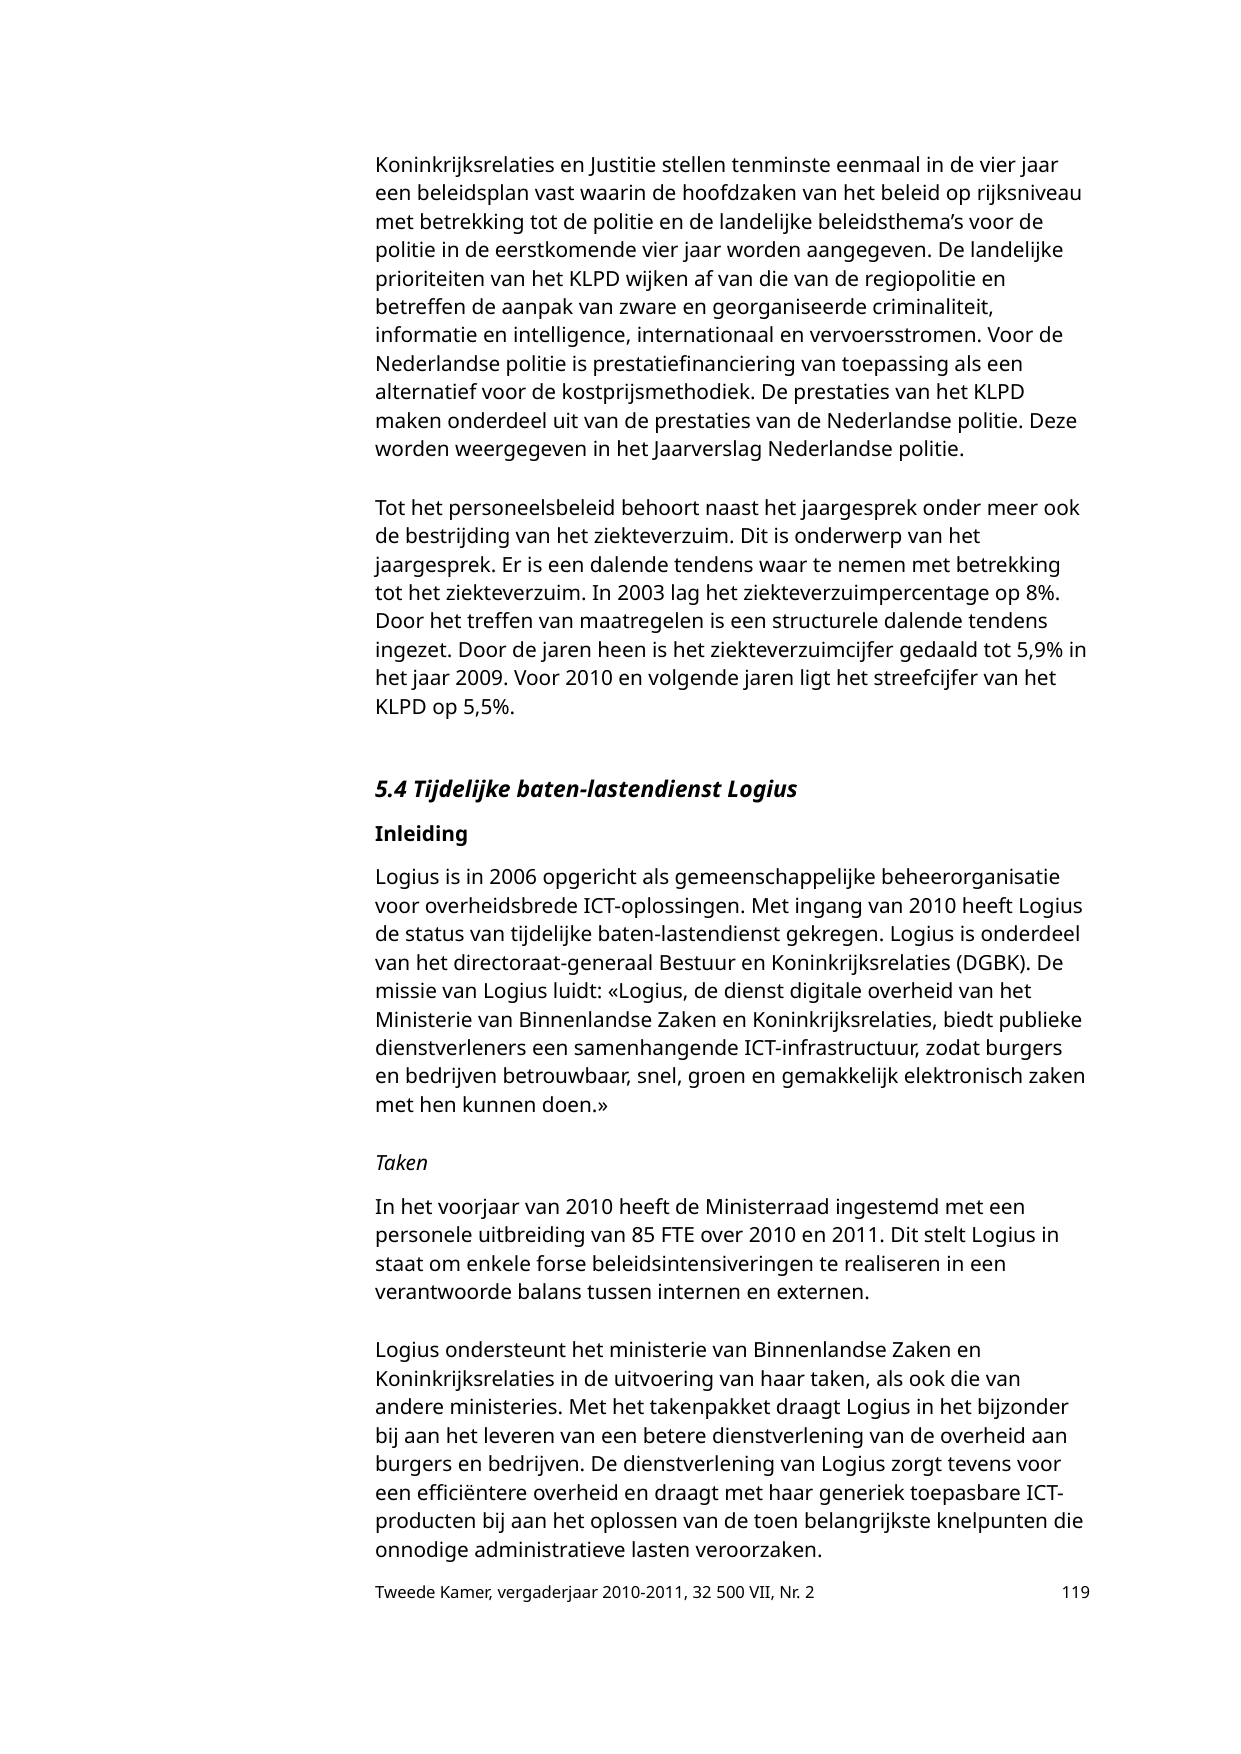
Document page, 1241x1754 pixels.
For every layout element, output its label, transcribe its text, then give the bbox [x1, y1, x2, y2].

subtitle 5.4 Tijdelijke baten-lastendienst Logius [375, 773, 1090, 804]
text Logius is in 2006 opgericht als gemeenschappelijke beheerorganisatie voor overheidsbrede ICT-oplossingen. Met ingang van 2010 heeft Logius de status van tijdelijke baten-lastendienst gekregen. Logius is onderdeel van het directoraat-generaal Bestuur en Koninkrijksrelaties (DGBK). De missie van Logius luidt: «Logius, de dienst digitale overheid van het Ministerie van Binnenlandse Zaken en Koninkrijksrelaties, biedt publieke dienstverleners een samenhangende ICT-infrastructuur, zodat burgers en bedrijven betrouwbaar, snel, groen en gemakkelijk elektronisch zaken met hen kunnen doen.» [375, 862, 1090, 1118]
text Koninkrijksrelaties en Justitie stellen tenminste eenmaal in de vier jaar een beleidsplan vast waarin de hoofdzaken van het beleid op rijksniveau met betrekking tot de politie en de landelijke beleidsthema’s voor de politie in de eerstkomende vier jaar worden aangegeven. De landelijke prioriteiten van het KLPD wijken af van die van de regiopolitie en betreffen de aanpak van zware en georganiseerde criminaliteit, informatie en intelligence, internationaal en vervoersstromen. Voor de Nederlandse politie is prestatiefinanciering van toepassing als een alternatief voor de kostprijsmethodiek. De prestaties van het KLPD maken onderdeel uit van de prestaties van de Nederlandse politie. Deze worden weergegeven in het Jaarverslag Nederlandse politie. [375, 150, 1090, 463]
text In het voorjaar van 2010 heeft de Ministerraad ingestemd met een personele uitbreiding van 85 FTE over 2010 en 2011. Dit stelt Logius in staat om enkele forse beleidsintensiveringen te realiseren in een verantwoorde balans tussen internen en externen. [375, 1192, 1090, 1306]
text Tot het personeelsbeleid behoort naast het jaargesprek onder meer ook de bestrijding van het ziekteverzuim. Dit is onderwerp van het jaargesprek. Er is een dalende tendens waar te nemen met betrekking tot het ziekteverzuim. In 2003 lag het ziekteverzuimpercentage op 8%. Door het treffen van maatregelen is een structurele dalende tendens ingezet. Door de jaren heen is het ziekteverzuimcijfer gedaald tot 5,9% in het jaar 2009. Voor 2010 en volgende jaren ligt het streefcijfer van het KLPD op 5,5%. [375, 493, 1090, 720]
text Taken [375, 1148, 1090, 1177]
text Inleiding [375, 819, 1090, 847]
text Logius ondersteunt het ministerie van Binnenlandse Zaken en Koninkrijksrelaties in de uitvoering van haar taken, als ook die van andere ministeries. Met het takenpakket draagt Logius in het bijzonder bij aan het leveren van een betere dienstverlening van de overheid aan burgers en bedrijven. De dienstverlening van Logius zorgt tevens voor een efficiëntere overheid en draagt met haar generiek toepasbare ICT-producten bij aan het oplossen van de toen belangrijkste knelpunten die onnodige administratieve lasten veroorzaken. [375, 1336, 1090, 1563]
